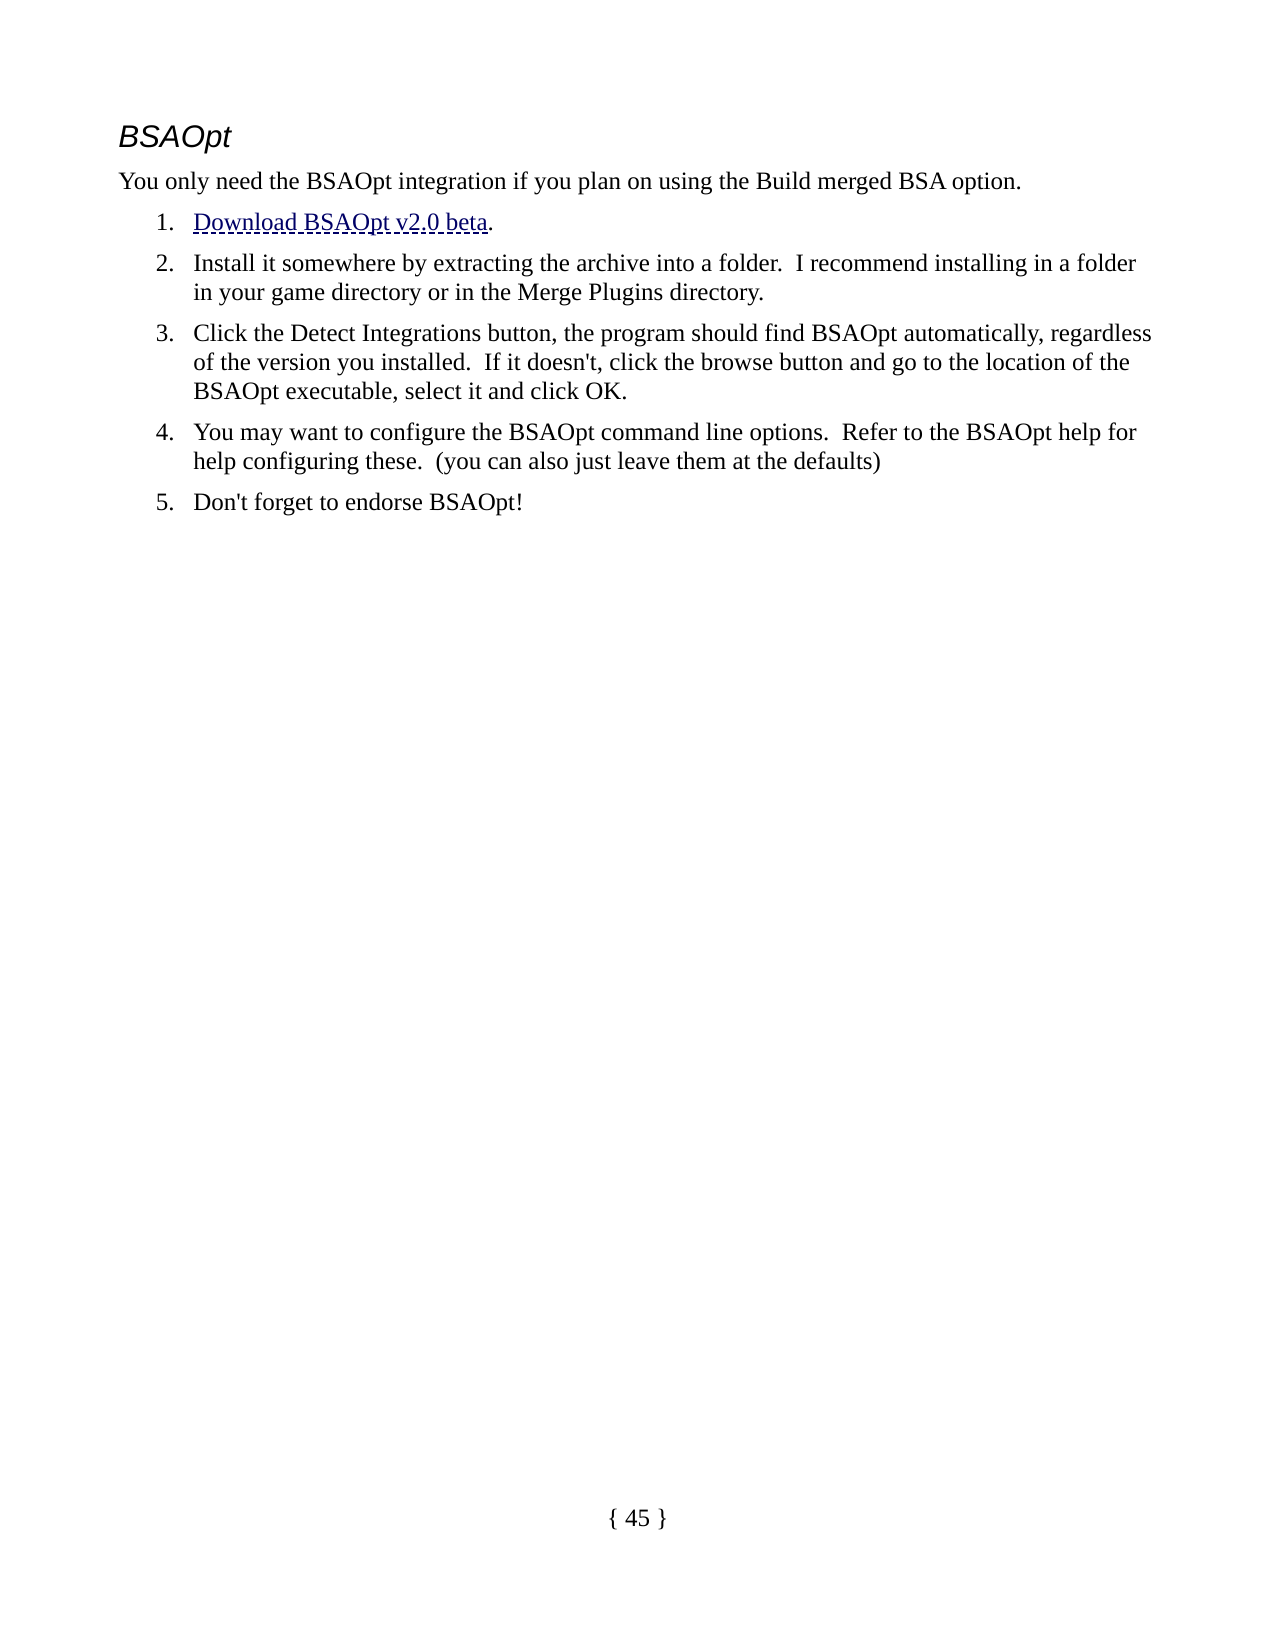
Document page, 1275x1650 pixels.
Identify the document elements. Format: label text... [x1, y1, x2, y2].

list Click the Detect Integrations button, the program should find BSAOpt automatically, regardless of the version you installed. If it doesn't, click the browse button and go to the location of the BSAOpt executable, select it and click OK. [156, 318, 1157, 405]
text You only need the BSAOpt integration if you plan on using the Build merged BSA option. [118, 166, 1157, 195]
list You may want to configure the BSAOpt command line options. Refer to the BSAOpt help for help configuring these. (you can also just leave them at the defaults) [156, 417, 1157, 475]
list Don't forget to endorse BSAOpt! [156, 487, 1157, 516]
subtitle BSAOpt [118, 118, 1157, 154]
list Install it somewhere by extracting the archive into a folder. I recommend installing in a folder in your game directory or in the Merge Plugins directory. [156, 248, 1157, 306]
list Download BSAOpt v2.0 beta. [156, 207, 1157, 236]
